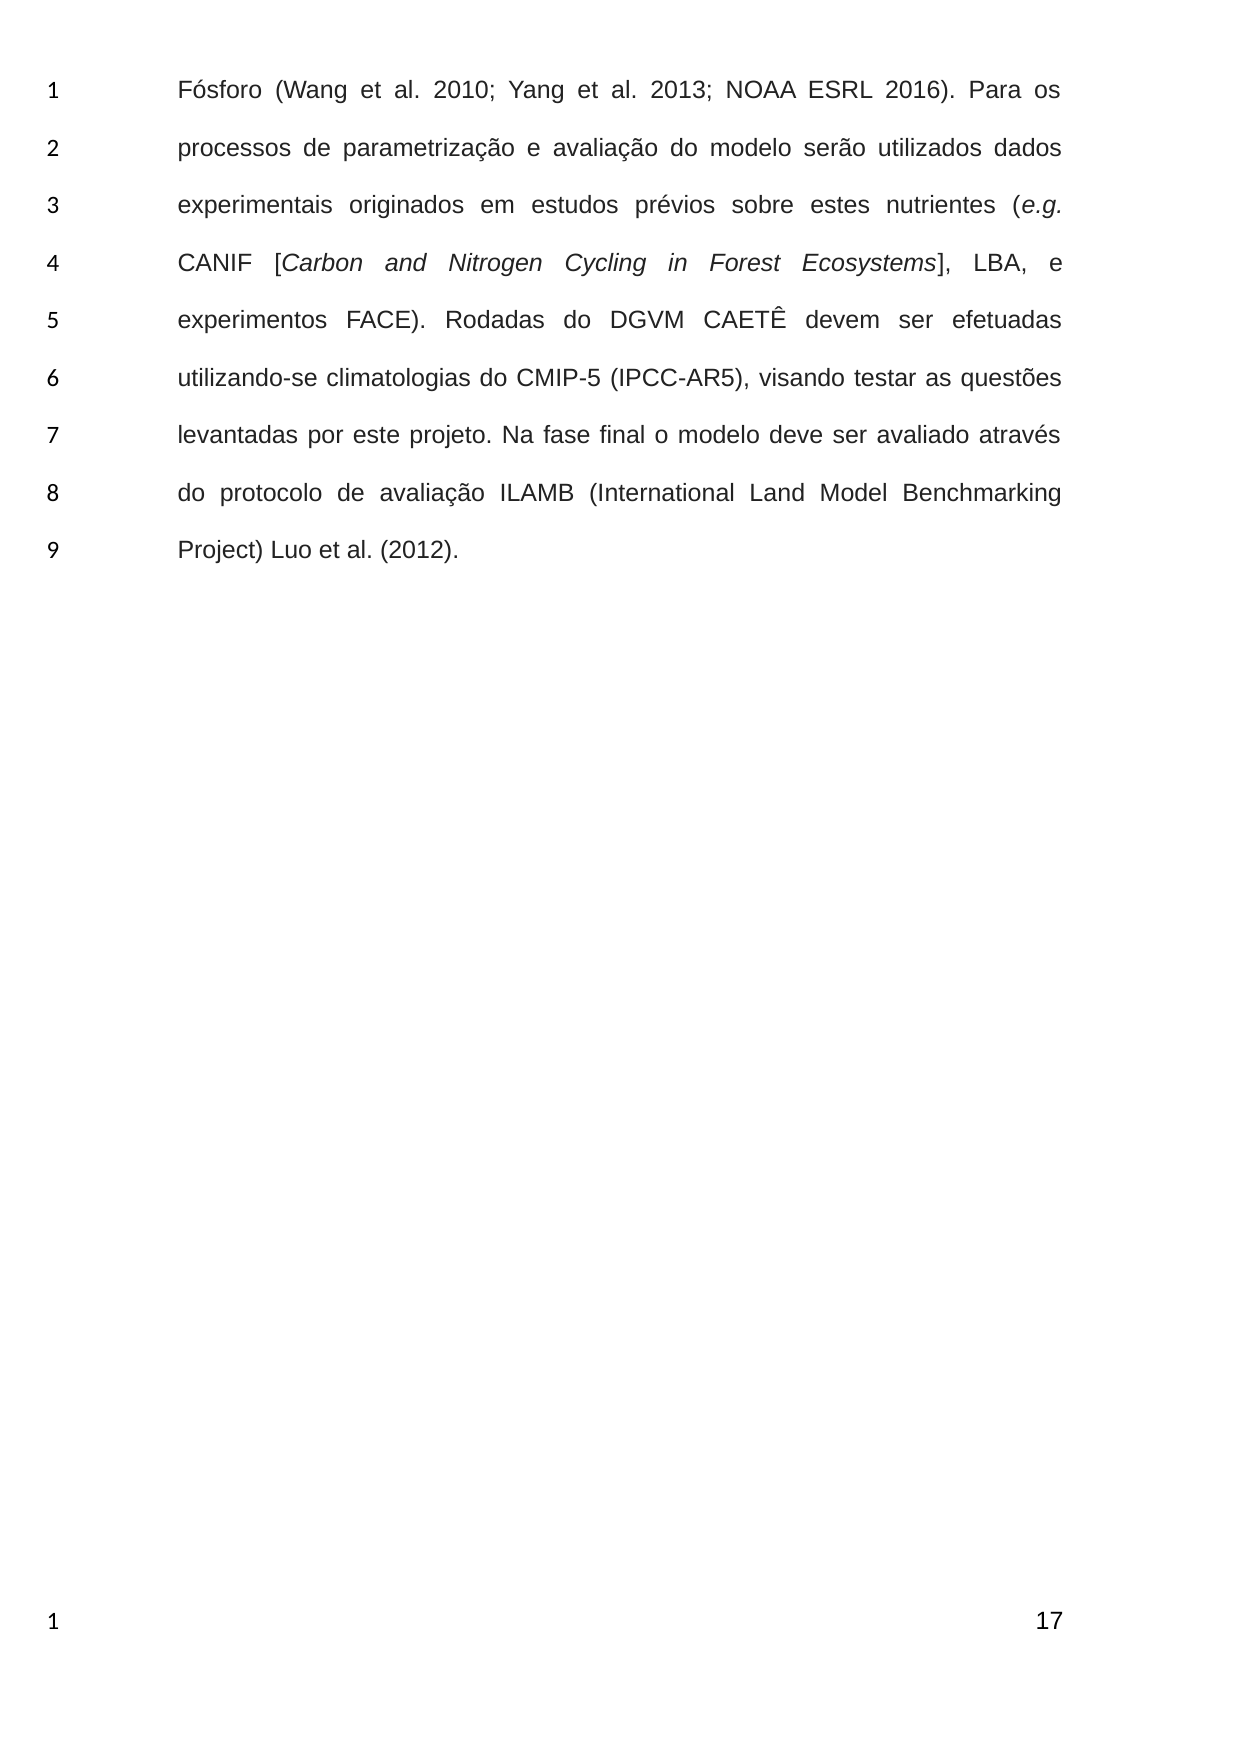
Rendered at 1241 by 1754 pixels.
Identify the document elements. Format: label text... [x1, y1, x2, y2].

text Fósforo (Wang et al. 2010; Yang et al. 2013; NOAA ESRL 2016). Para os processos de parametrização e avaliação do modelo serão utilizados dados experimentais originados em estudos prévios sobre estes nutrientes (e.g. CANIF [Carbon and Nitrogen Cycling in Forest Ecosystems], LBA, e experimentos FACE). Rodadas do DGVM CAETÊ devem ser efetuadas utilizando-se climatologias do CMIP-5 (IPCC-AR5), visando testar as questões levantadas por este projeto. Na fase final o modelo deve ser avaliado através do protocolo de avaliação ILAMB (International Land Model Benchmarking Project) Luo et al. (2012). [177, 75, 1063, 564]
